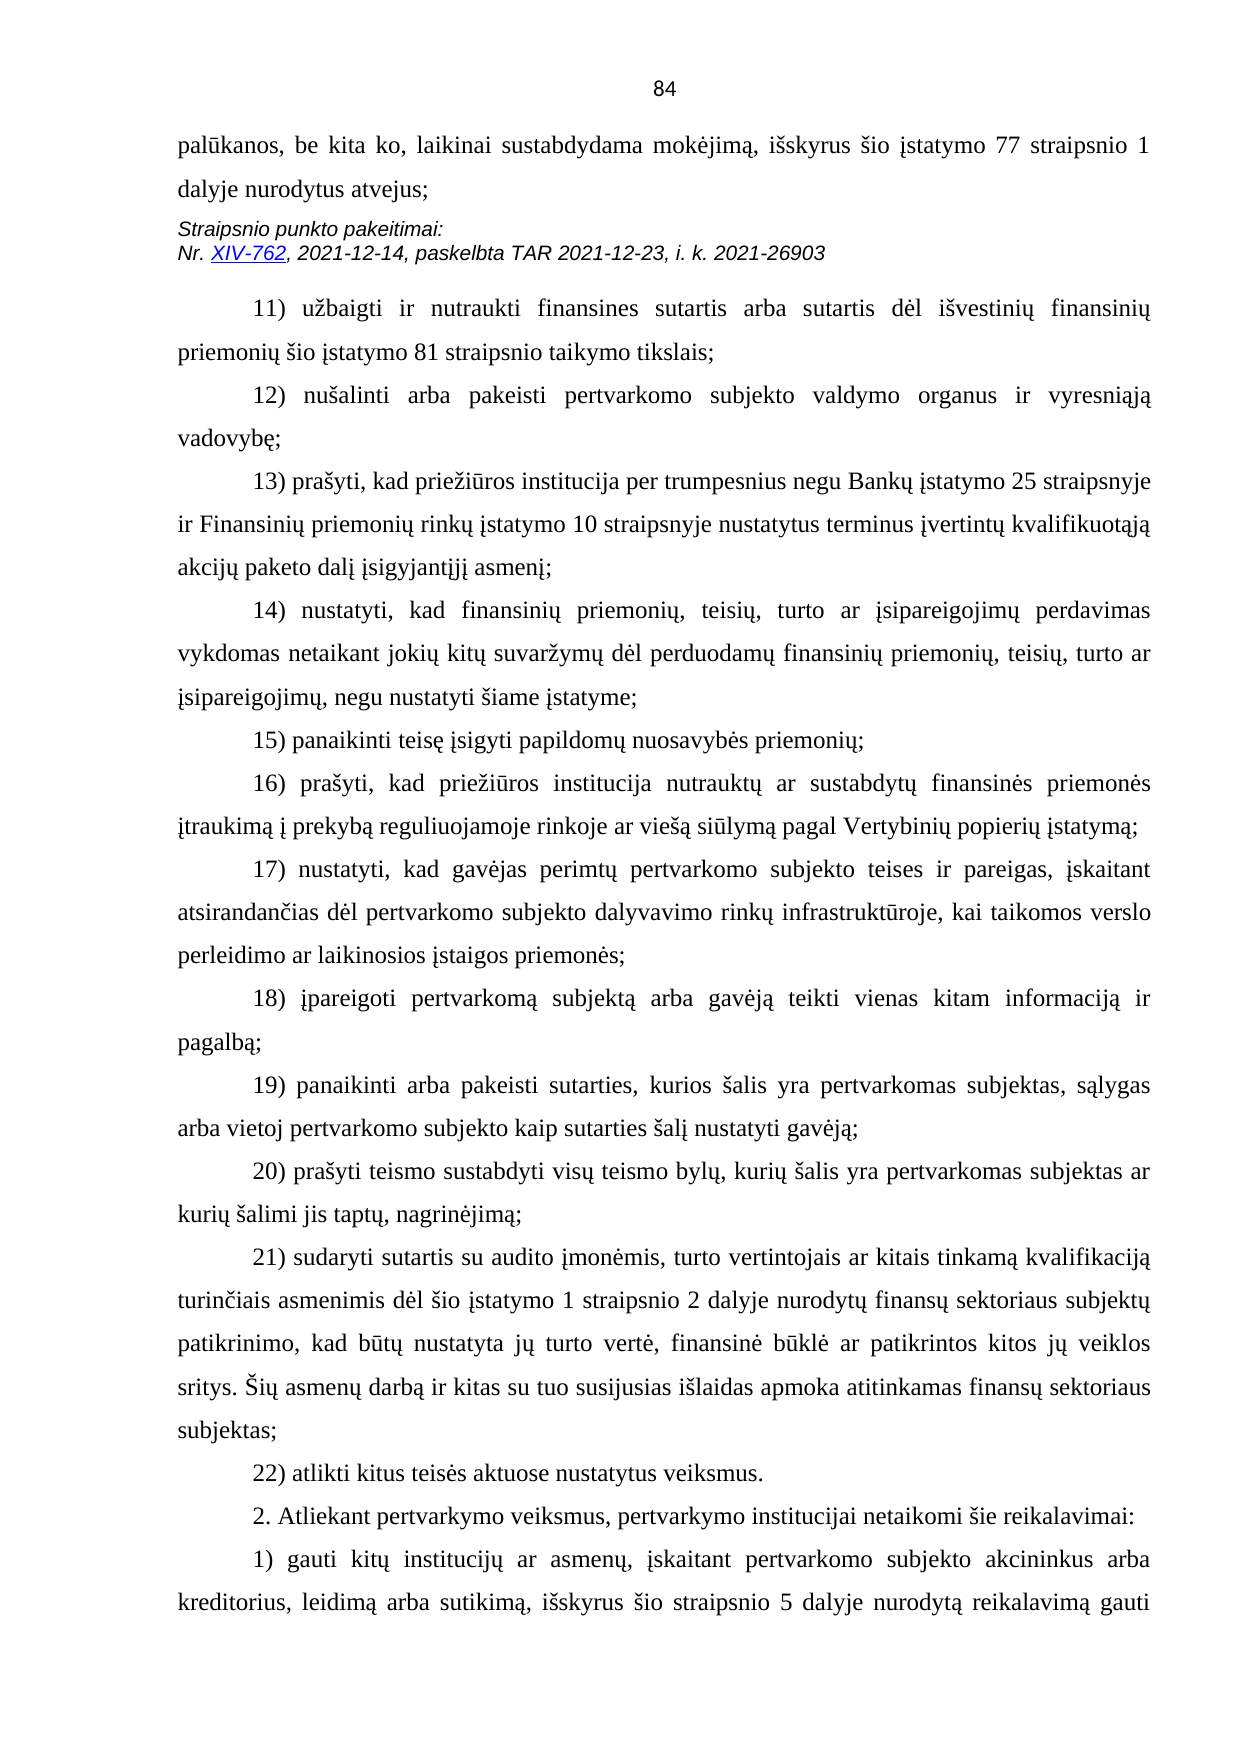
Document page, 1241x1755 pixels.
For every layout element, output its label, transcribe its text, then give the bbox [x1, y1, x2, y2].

text palūkanos, be kita ko, laikinai sustabdydama mokėjimą, išskyrus šio įstatymo 77 straipsnio 1 dalyje nurodytus atvejus; [177, 131, 1152, 202]
text 19) panaikinti arba pakeisti sutarties, kurios šalis yra pertvarkomas subjektas, sąlygas arba vietoj pertvarkomo subjekto kaip sutarties šalį nustatyti gavėją; [177, 1070, 1152, 1142]
text 17) nustatyti, kad gavėjas perimtų pertvarkomo subjekto teises ir pareigas, įskaitant atsirandančias dėl pertvarkomo subjekto dalyvavimo rinkų infrastruktūroje, kai taikomos verslo perleidimo ar laikinosios įstaigos priemonės; [177, 854, 1152, 969]
text Straipsnio punkto pakeitimai: [177, 217, 1152, 241]
text 16) prašyti, kad priežiūros institucija nutrauktų ar sustabdytų finansinės priemonės įtraukimą į prekybą reguliuojamoje rinkoje ar viešą siūlymą pagal Vertybinių popierių įstatymą; [177, 768, 1152, 840]
text 11) užbaigti ir nutraukti finansines sutartis arba sutartis dėl išvestinių finansinių priemonių šio įstatymo 81 straipsnio taikymo tikslais; [177, 293, 1152, 365]
text 12) nušalinti arba pakeisti pertvarkomo subjekto valdymo organus ir vyresniąją vadovybę; [177, 380, 1152, 452]
text 2. Atliekant pertvarkymo veiksmus, pertvarkymo institucijai netaikomi šie reikalavimai: [177, 1501, 1152, 1530]
text 21) sudaryti sutartis su audito įmonėmis, turto vertintojais ar kitais tinkamą kvalifikaciją turinčiais asmenimis dėl šio įstatymo 1 straipsnio 2 dalyje nurodytų finansų sektoriaus subjektų patikrinimo, kad būtų nustatyta jų turto vertė, finansinė būklė ar patikrintos kitos jų veiklos sritys. Šių asmenų darbą ir kitas su tuo susijusias išlaidas apmoka atitinkamas finansų sektoriaus subjektas; [177, 1242, 1152, 1443]
text 22) atlikti kitus teisės aktuose nustatytus veiksmus. [177, 1458, 1152, 1487]
text 13) prašyti, kad priežiūros institucija per trumpesnius negu Bankų įstatymo 25 straipsnyje ir Finansinių priemonių rinkų įstatymo 10 straipsnyje nustatytus terminus įvertintų kvalifikuotąją akcijų paketo dalį įsigyjantįjį asmenį; [177, 466, 1152, 581]
text 1) gauti kitų institucijų ar asmenų, įskaitant pertvarkomo subjekto akcininkus arba kreditorius, leidimą arba sutikimą, išskyrus šio straipsnio 5 dalyje nurodytą reikalavimą gauti [177, 1544, 1152, 1616]
text 18) įpareigoti pertvarkomą subjektą arba gavėją teikti vienas kitam informaciją ir pagalbą; [177, 983, 1152, 1055]
text Nr. XIV-762, 2021-12-14, paskelbta TAR 2021-12-23, i. k. 2021-26903 [177, 241, 1152, 265]
text 20) prašyti teismo sustabdyti visų teismo bylų, kurių šalis yra pertvarkomas subjektas ar kurių šalimi jis taptų, nagrinėjimą; [177, 1156, 1152, 1228]
text 15) panaikinti teisę įsigyti papildomų nuosavybės priemonių; [177, 725, 1152, 753]
text 14) nustatyti, kad finansinių priemonių, teisių, turto ar įsipareigojimų perdavimas vykdomas netaikant jokių kitų suvaržymų dėl perduodamų finansinių priemonių, teisių, turto ar įsipareigojimų, negu nustatyti šiame įstatyme; [177, 595, 1152, 710]
